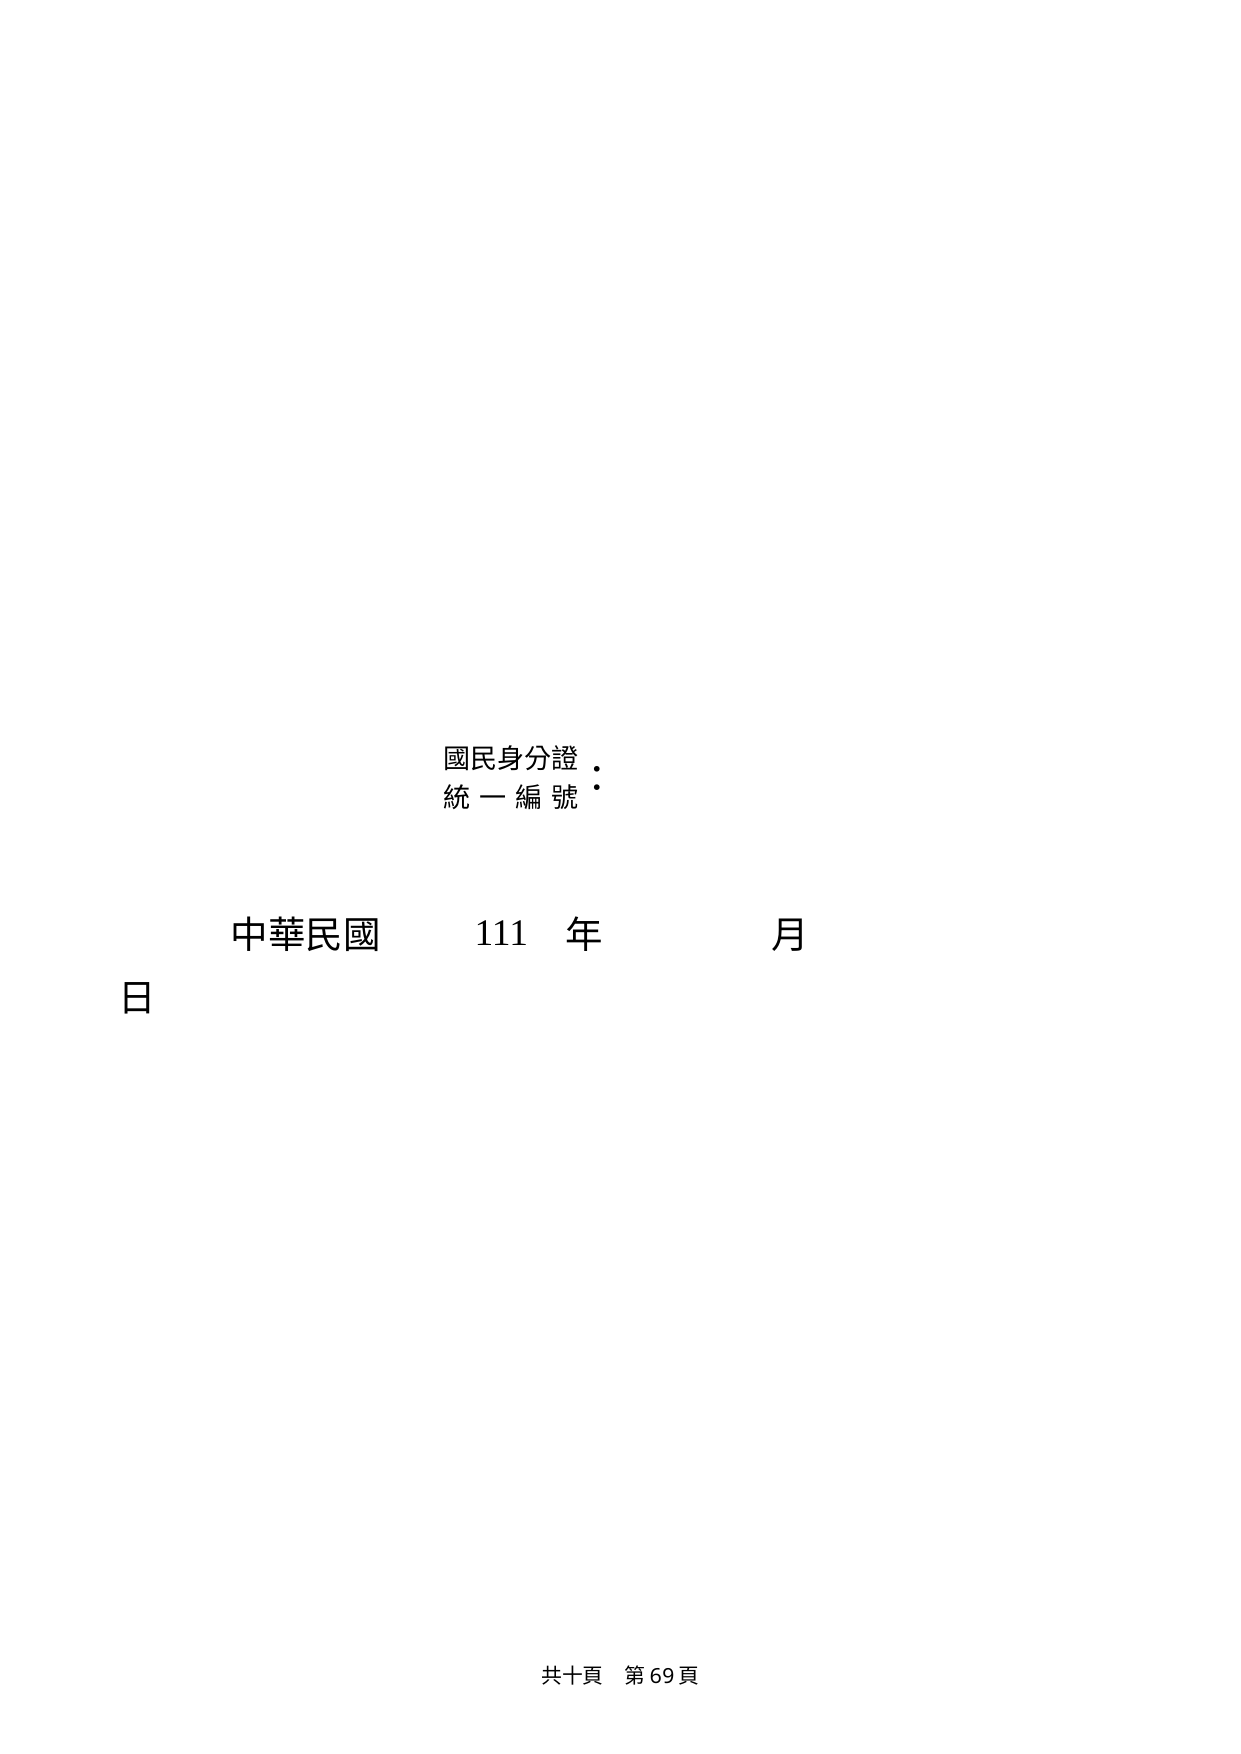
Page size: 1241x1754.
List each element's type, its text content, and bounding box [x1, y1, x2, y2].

text 中華民國 111 年 月 日 [118, 891, 972, 1016]
text 國民身分證統一編號： [118, 703, 1122, 828]
